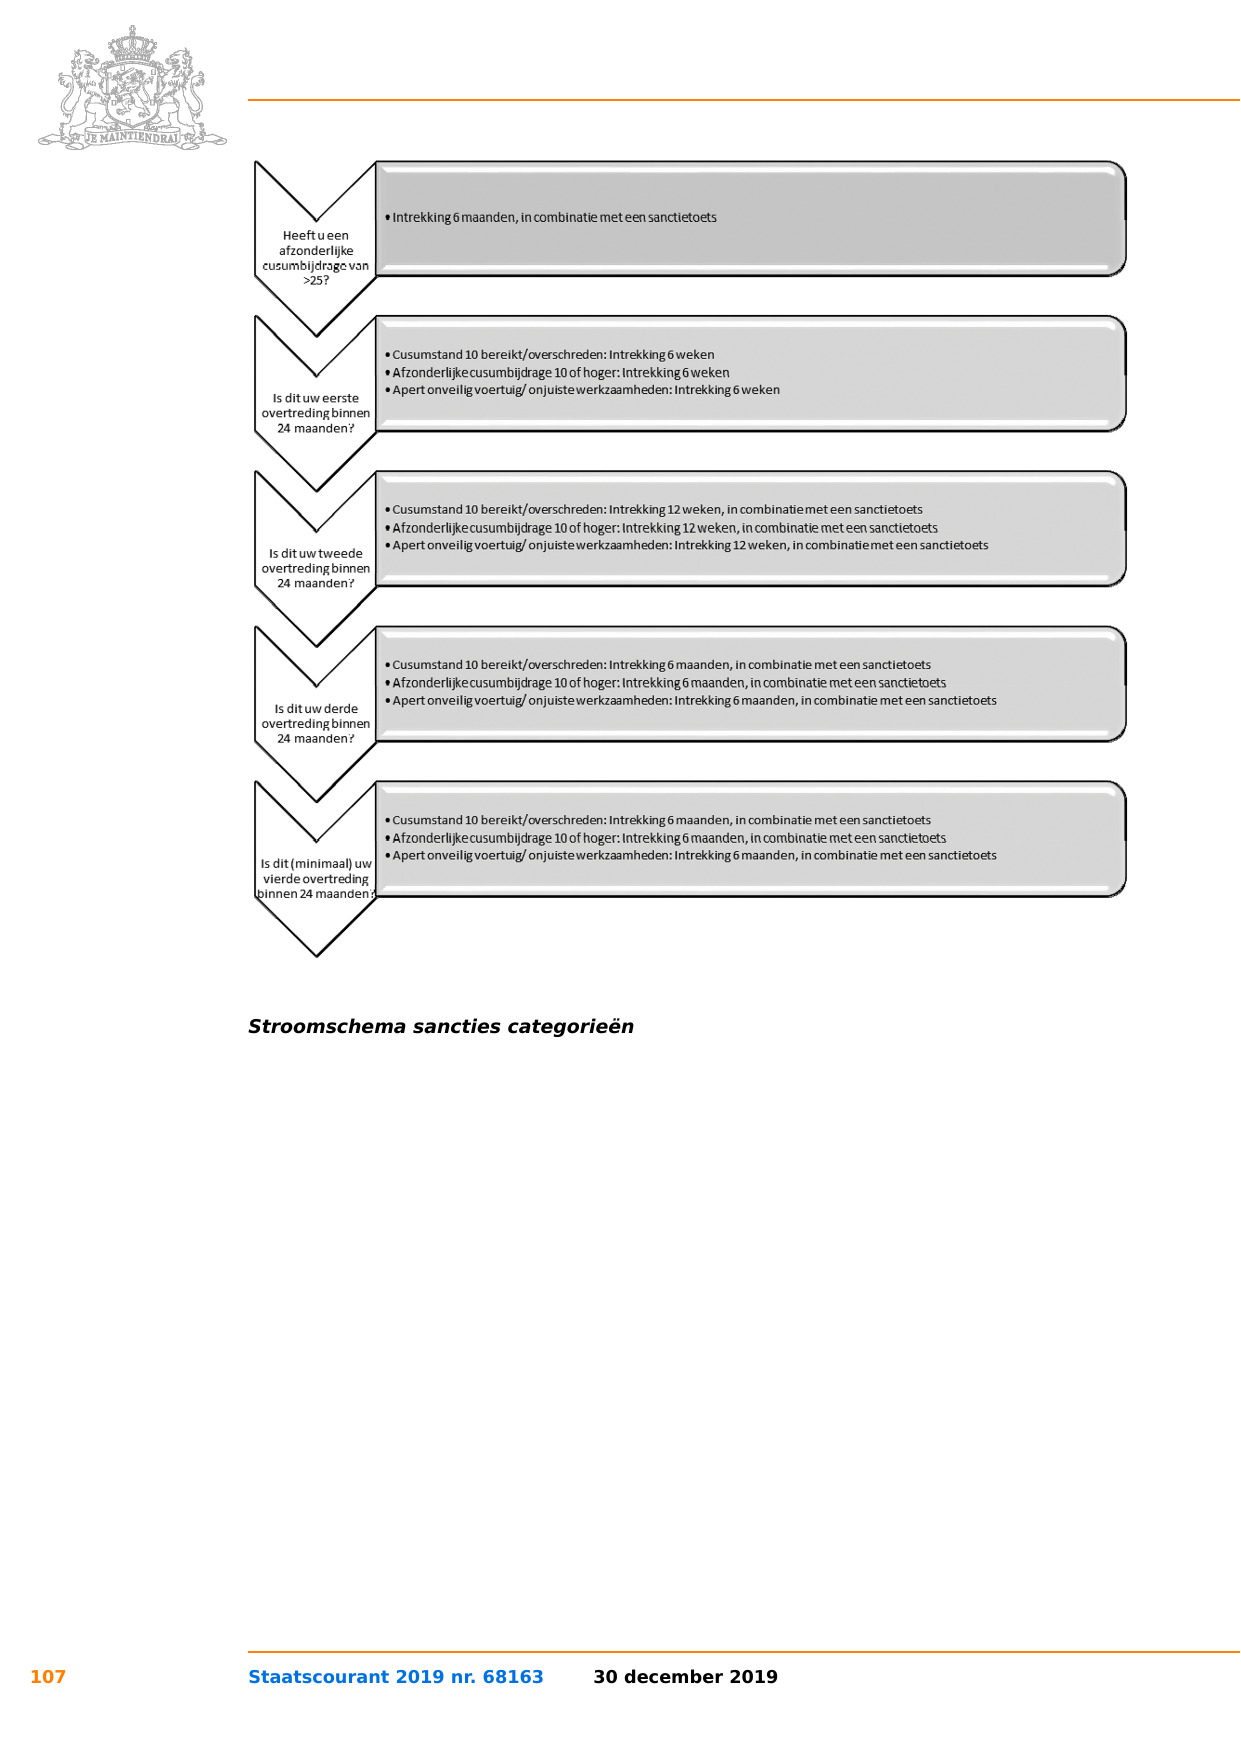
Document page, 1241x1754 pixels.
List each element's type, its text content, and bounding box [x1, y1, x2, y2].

picture [38, 25, 227, 150]
picture [248, 155, 1134, 964]
subtitle Stroomschema sancties categorieën [248, 1016, 1163, 1038]
